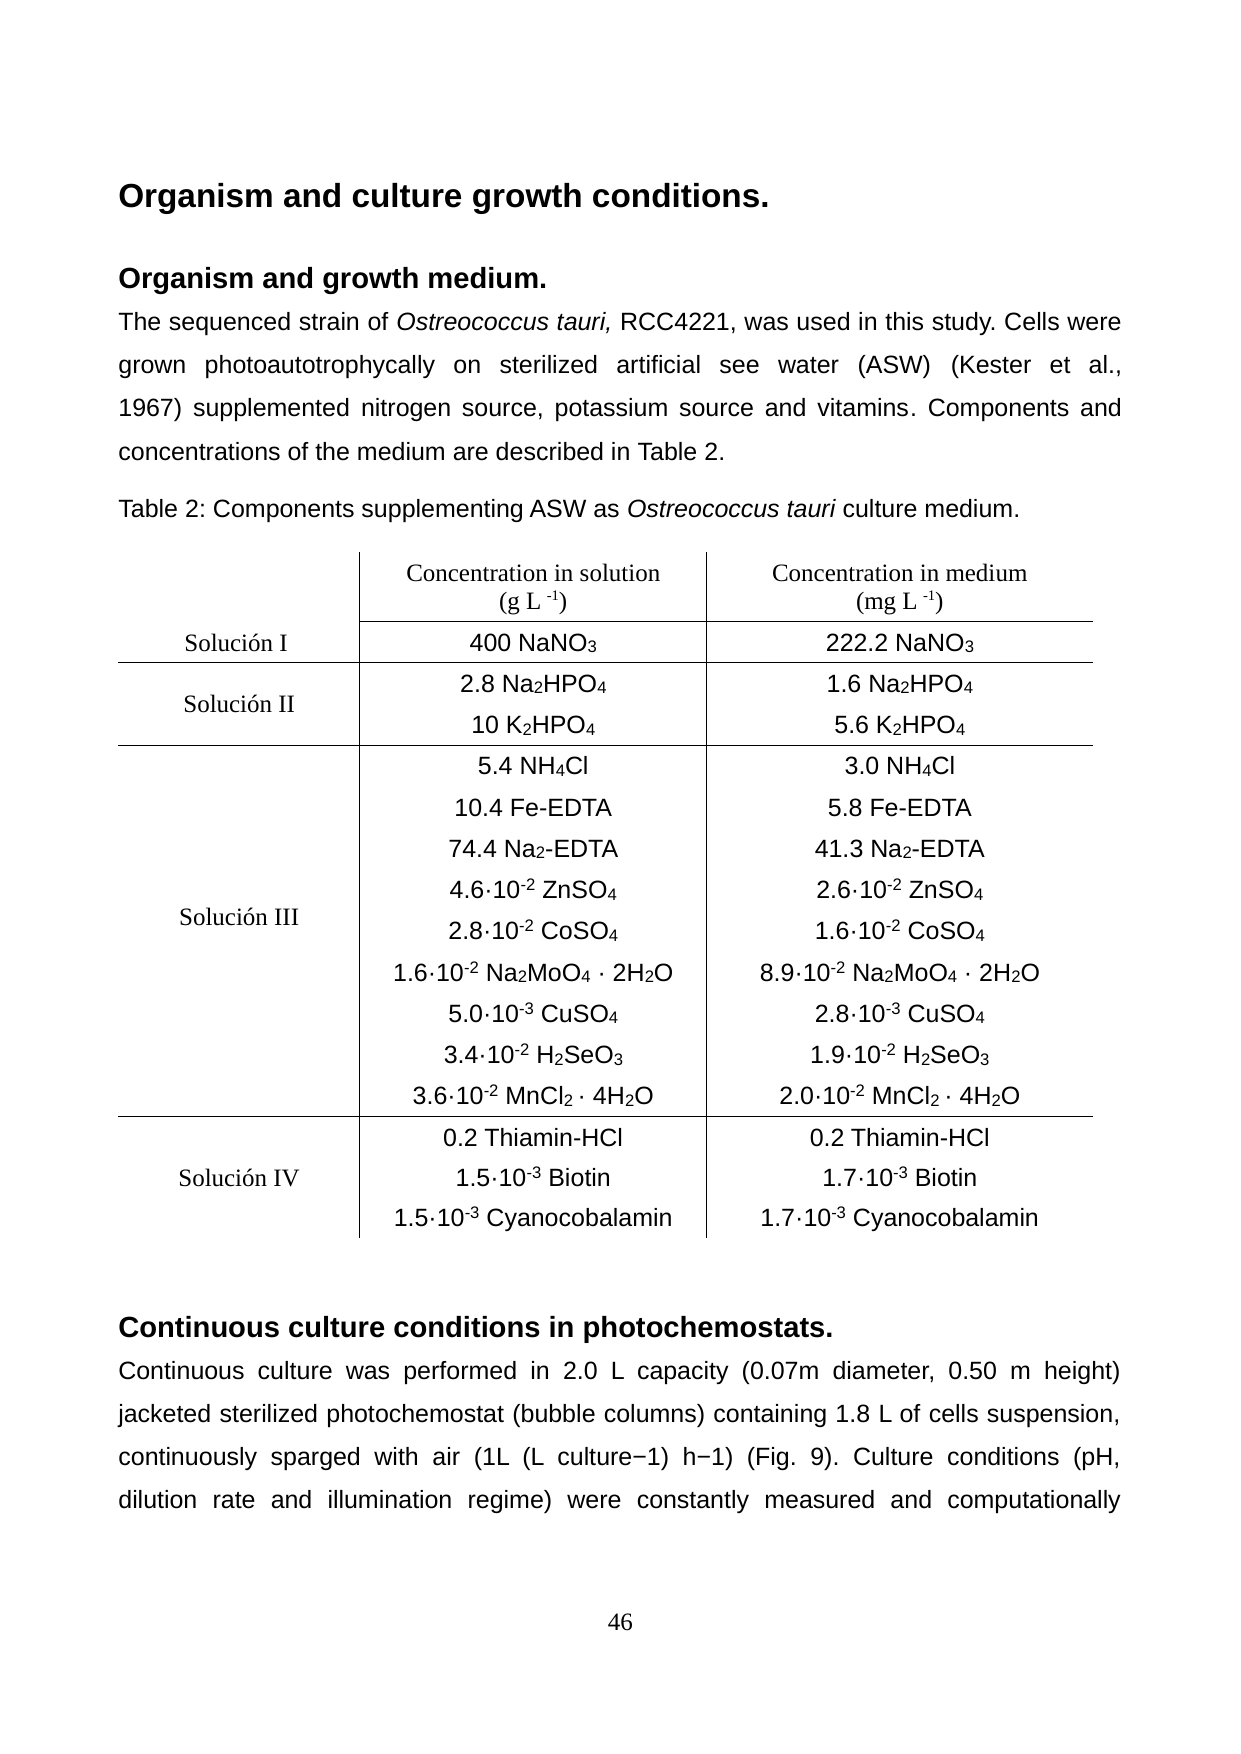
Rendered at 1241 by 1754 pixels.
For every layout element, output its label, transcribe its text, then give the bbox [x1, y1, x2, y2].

table_cell 1.6·10-2 CoSO4 [707, 910, 1093, 951]
text The sequenced strain of Ostreococcus tauri, RCC4221, was used in this study. Cells were grown photoautotrophycally on sterilized artificial see water (ASW) (Kester et al., 1967)⁠ supplemented nitrogen source, potassium source and vitamins. Components and concentrations of the medium are described in Table 2. [118, 307, 1122, 465]
text Continuous culture was performed in 2.0 L capacity (0.07m diameter, 0.50 m height) jacketed sterilized photochemostat (bubble columns) containing 1.8 L of cells suspension, continuously sparged with air (1L (L culture−1) h−1) (Fig. 9). Culture conditions (pH, dilution rate and illumination regime) were constantly measured and computationally [118, 1356, 1122, 1514]
table_cell 3.0 NH4Cl [707, 746, 1093, 786]
table_cell 2.0·10-2 MnCl2 · 4H2O [707, 1075, 1093, 1116]
table_cell 3.4·10-2 H2SeO3 [360, 1033, 706, 1074]
table_cell 2.8·10-2 CoSO4 [360, 910, 706, 951]
table_cell 1.6 Na2HPO4 [707, 663, 1093, 703]
table_cell 2.8 Na2HPO4 [360, 663, 706, 703]
table_cell 0.2 Thiamin-HCl [707, 1117, 1093, 1157]
table_cell 10 K2HPO4 [360, 703, 706, 744]
table_cell 74.4 Na2-EDTA [360, 827, 706, 868]
table_header [118, 552, 359, 621]
table_cell 1.7·10-3 Cyanocobalamin [707, 1197, 1093, 1237]
table_header Concentration in solution (g L -1) [360, 552, 706, 621]
subtitle Continuous culture conditions in photochemostats. [118, 1310, 1122, 1343]
table_cell Solución IV [118, 1117, 359, 1237]
table_cell 1.5·10-3 Biotin [360, 1157, 706, 1197]
table_cell Solución III [118, 746, 359, 1116]
text Table 2: Components supplementing ASW as Ostreococcus tauri culture medium. [118, 494, 1122, 523]
table_cell 1.9·10-2 H2SeO3 [707, 1033, 1093, 1074]
table_cell 5.6 K2HPO4 [707, 703, 1093, 744]
table_cell Solución II [118, 663, 359, 744]
table_cell 400 NaNO3 [360, 622, 706, 662]
table_cell 1.7·10-3 Biotin [707, 1157, 1093, 1197]
table_cell 222.2 NaNO3 [707, 622, 1093, 662]
table_cell 1.5·10-3 Cyanocobalamin [360, 1197, 706, 1237]
table_cell 1.6·10-2 Na2MoO4 · 2H2O [360, 951, 706, 992]
table_cell Solución I [118, 621, 359, 662]
table_cell 5.4 NH4Cl [360, 746, 706, 786]
table_header Concentration in medium (mg L -1) [707, 552, 1093, 621]
table_cell 5.8 Fe-EDTA [707, 786, 1093, 827]
table_cell 0.2 Thiamin-HCl [360, 1117, 706, 1157]
table_cell 10.4 Fe-EDTA [360, 786, 706, 827]
table_cell 3.6·10-2 MnCl2 · 4H2O [360, 1075, 706, 1116]
table_cell 8.9·10-2 Na2MoO4 · 2H2O [707, 951, 1093, 992]
table_cell 41.3 Na2-EDTA [707, 827, 1093, 868]
table_cell 2.6·10-2 ZnSO4 [707, 868, 1093, 909]
subtitle Organism and culture growth conditions. [118, 176, 1122, 215]
table_cell 4.6·10-2 ZnSO4 [360, 868, 706, 909]
table_cell 5.0·10-3 CuSO4 [360, 992, 706, 1033]
table_cell 2.8·10-3 CuSO4 [707, 992, 1093, 1033]
subtitle Organism and growth medium. [118, 261, 1122, 294]
